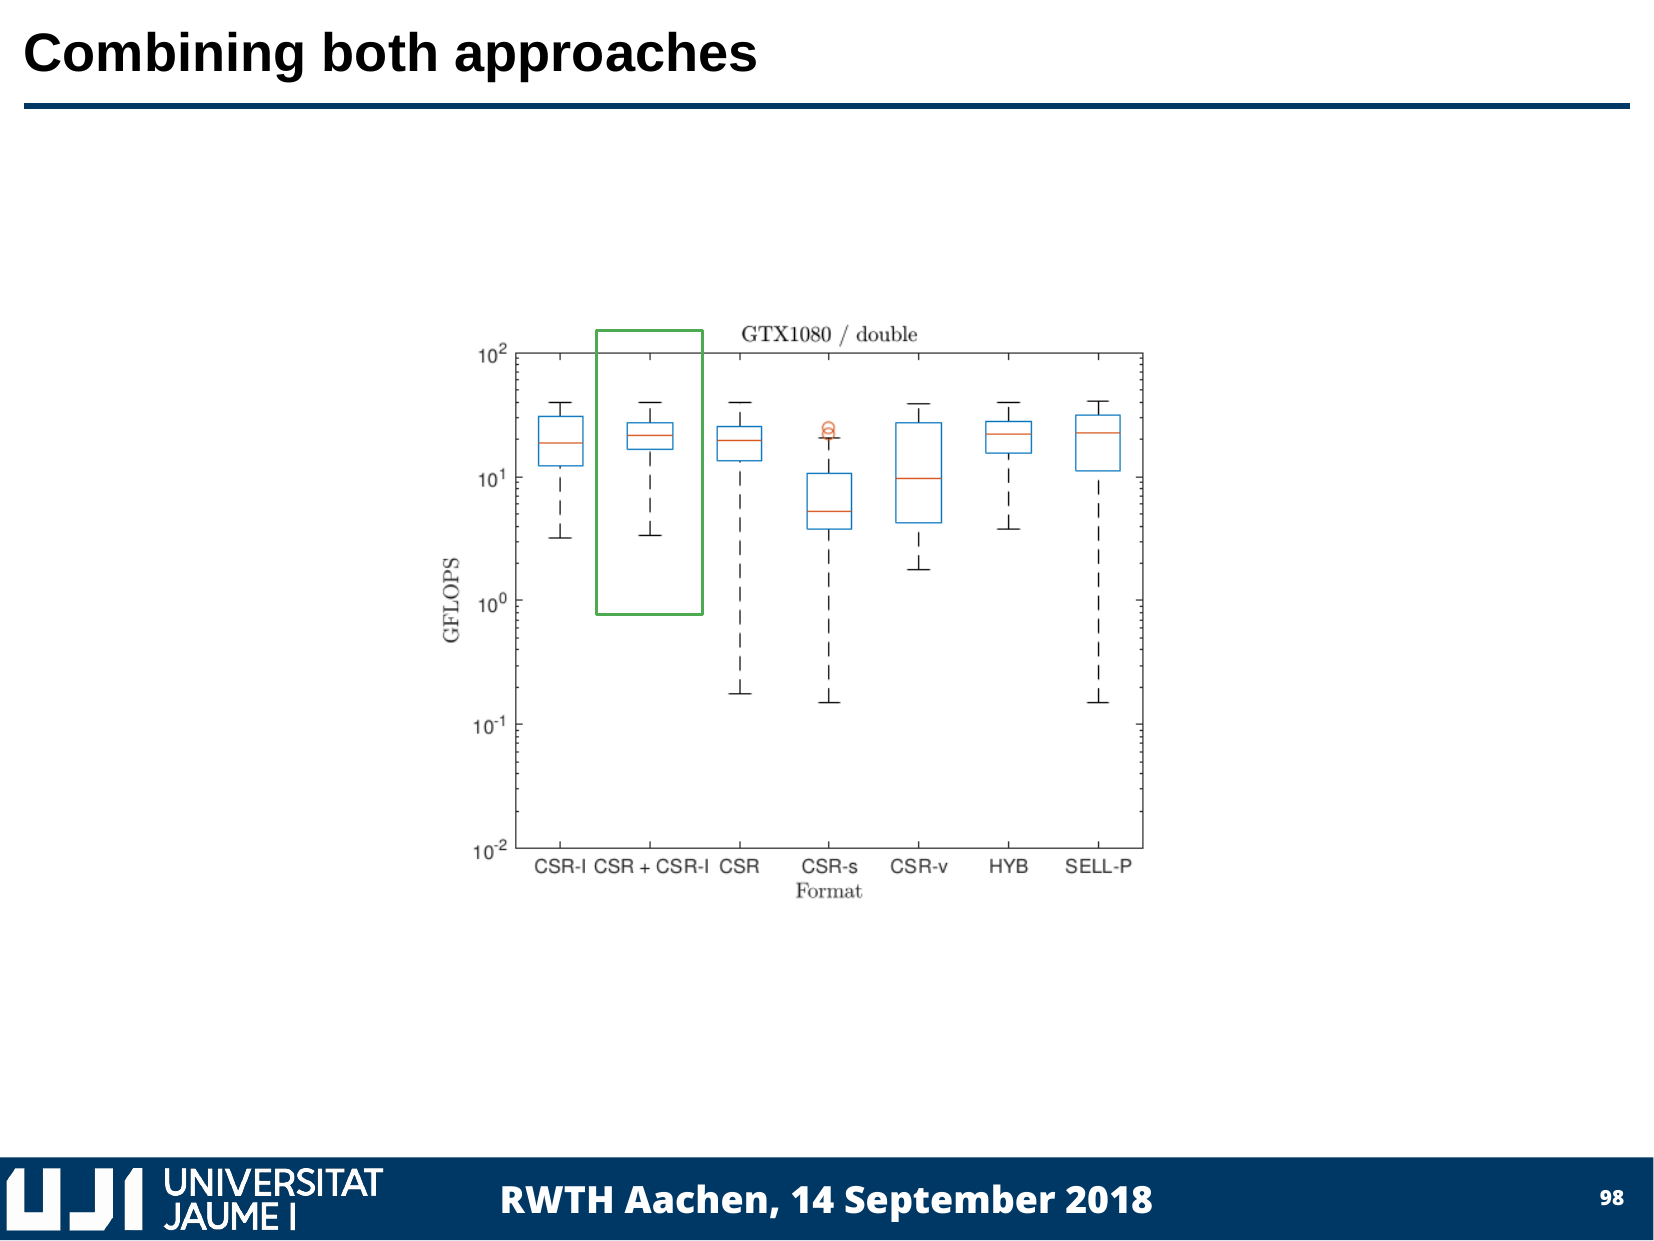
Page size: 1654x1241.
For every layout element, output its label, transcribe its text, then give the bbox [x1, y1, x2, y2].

picture [0, 1158, 390, 1241]
title Combining both approaches [23, 0, 1630, 107]
picture [419, 307, 1188, 906]
